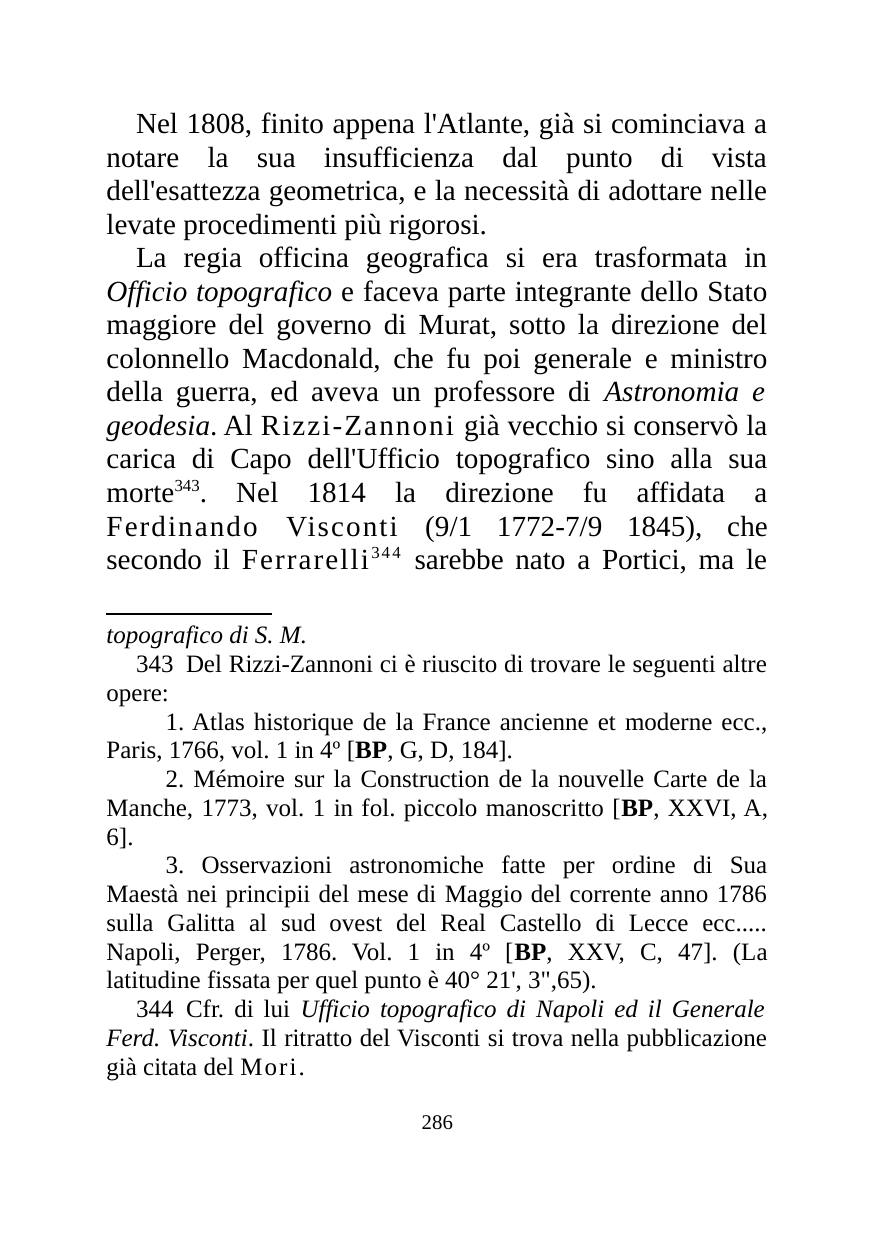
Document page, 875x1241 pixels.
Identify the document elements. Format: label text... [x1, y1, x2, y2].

text 1. Atlas historique de la France ancienne et moderne ecc., Paris, 1766, vol. 1 in 4º [BP, G, D, 184]. [106, 707, 768, 764]
text La regia officina geografica si era trasformata in Officio topografico e faceva parte integrante dello Stato maggiore del governo di Murat, sotto la direzione del colonnello Macdonald, che fu poi generale e ministro della guerra, ed aveva un professore di Astronomia e geodesia. Al Rizzi-Zannoni già vecchio si conservò la carica di Capo dell'Ufficio topografico sino alla sua morte. Nel 1814 la direzione fu affidata a Ferdinando Visconti (9/1 1772-7/9 1845), che secondo il Ferrarelli sarebbe nato a Portici, ma le [106, 240, 768, 576]
text Cfr. di lui Ufficio topografico di Napoli ed il Generale Ferd. Visconti. Il ritratto del Visconti si trova nella pubblicazione già citata del Mori. [106, 994, 768, 1080]
text 3. Osservazioni astronomiche fatte per ordine di Sua Maestà nei principii del mese di Maggio del corrente anno 1786 sulla Galitta al sud ovest del Real Castello di Lecce ecc..... Napoli, Perger, 1786. Vol. 1 in 4º [BP, XXV, C, 47]. (La latitudine fissata per quel punto è 40° 21', 3",65). [106, 850, 768, 994]
text 2. Mémoire sur la Construction de la nouvelle Carte de la Manche, 1773, vol. 1 in fol. piccolo manoscritto [BP, XXVI, A, 6]. [106, 764, 768, 850]
text Del Rizzi-Zannoni ci è riuscito di trovare le seguenti altre opere: [106, 649, 768, 707]
text Nel 1808, finito appena l'Atlante, già si cominciava a notare la sua insufficienza dal punto di vista dell'esattezza geometrica, e la necessità di adottare nelle levate procedimenti più rigorosi. [106, 106, 768, 240]
text topografico di S. M. [106, 620, 768, 649]
